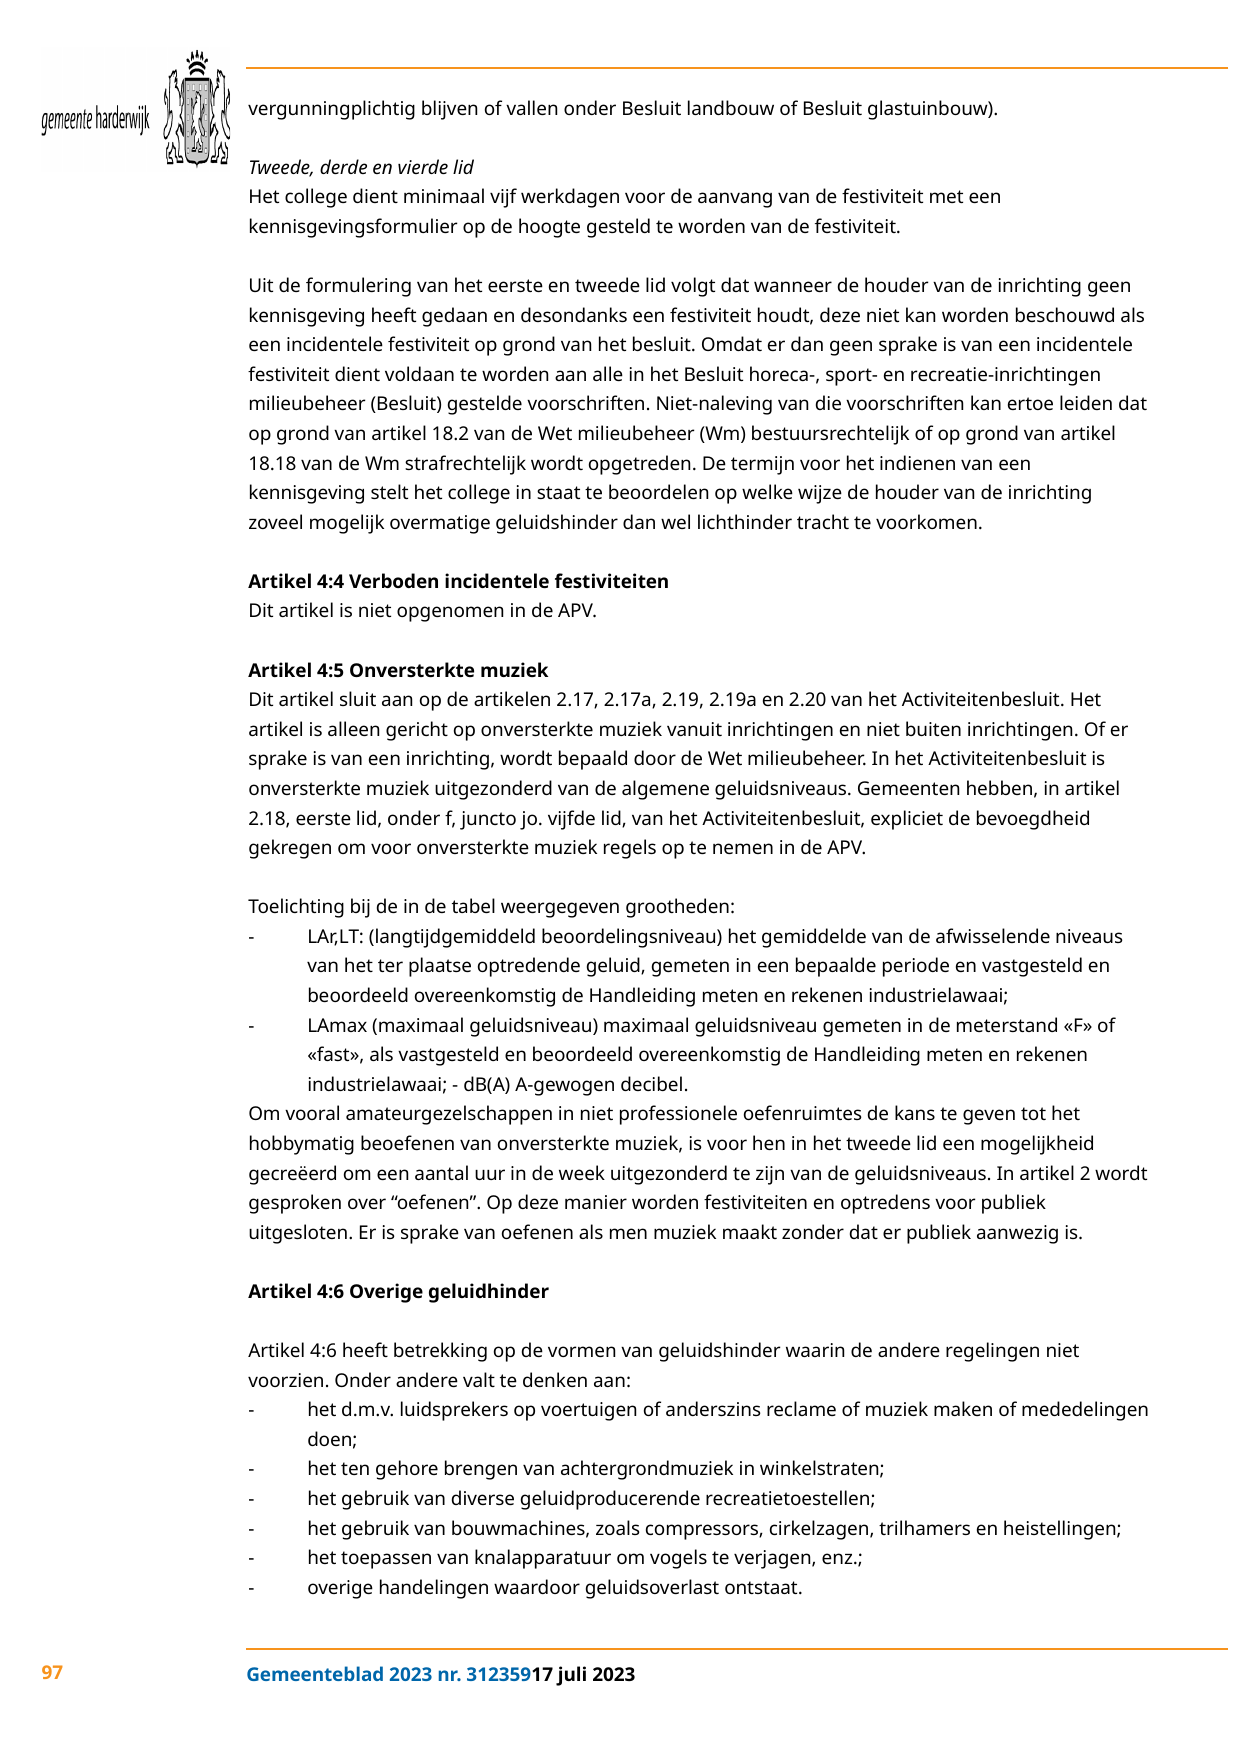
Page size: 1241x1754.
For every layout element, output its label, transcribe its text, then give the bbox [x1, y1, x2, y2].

list overige handelingen waardoor geluidsoverlast ontstaat. [248, 1574, 1152, 1600]
text Artikel 4:4 Verboden incidentele festiviteiten [248, 568, 1152, 594]
list het d.m.v. luidsprekers op voertuigen of anderszins reclame of muziek maken of mededelingen doen; [248, 1396, 1152, 1452]
text Artikel 4:6 Overige geluidhinder [248, 1278, 1152, 1304]
list het gebruik van bouwmachines, zoals compressors, cirkelzagen, trilhamers en heistellingen; [248, 1515, 1152, 1541]
list het ten gehore brengen van achtergrondmuziek in winkelstraten; [248, 1456, 1152, 1481]
text Uit de formulering van het eerste en tweede lid volgt dat wanneer de houder van de inrichting geen kennisgeving heeft gedaan en desondanks een festiviteit houdt, deze niet kan worden beschouwd als een incidentele festiviteit op grond van het besluit. Omdat er dan geen sprake is van een incidentele festiviteit dient voldaan te worden aan alle in het Besluit horeca-, sport- en recreatie-inrichtingen milieubeheer (Besluit) gestelde voorschriften. Niet-naleving van die voorschriften kan ertoe leiden dat op grond van artikel 18.2 van de Wet milieubeheer (Wm) bestuursrechtelijk of op grond van artikel 18.18 van de Wm strafrechtelijk wordt opgetreden. De termijn voor het indienen van een kennisgeving stelt het college in staat te beoordelen op welke wijze de houder van de inrichting zoveel mogelijk overmatige geluidshinder dan wel lichthinder tracht te voorkomen. [248, 272, 1152, 535]
text Artikel 4:6 heeft betrekking op de vormen van geluidshinder waarin de andere regelingen niet voorzien. Onder andere valt te denken aan: [248, 1337, 1152, 1393]
text Om vooral amateurgezelschappen in niet professionele oefenruimtes de kans te geven tot het hobbymatig beoefenen van onversterkte muziek, is voor hen in het tweede lid een mogelijkheid gecreëerd om een aantal uur in de week uitgezonderd te zijn van de geluidsniveaus. In artikel 2 wordt gesproken over “oefenen”. Op deze manier worden festiviteiten en optredens voor publiek uitgesloten. Er is sprake van oefenen als men muziek maakt zonder dat er publiek aanwezig is. [248, 1101, 1152, 1245]
text Toelichting bij de in de tabel weergegeven grootheden: [248, 893, 1152, 919]
list LAr,LT: (langtijdgemiddeld beoordelingsniveau) het gemiddelde van de afwisselende niveaus van het ter plaatse optredende geluid, gemeten in een bepaalde periode en vastgesteld en beoordeeld overeenkomstig de Handleiding meten en rekenen industrielawaai; [248, 923, 1152, 1008]
list het toepassen van knalapparatuur om vogels te verjagen, enz.; [248, 1544, 1152, 1570]
picture [41, 47, 231, 172]
list het gebruik van diverse geluidproducerende recreatietoestellen; [248, 1485, 1152, 1511]
text Tweede, derde en vierde lid [248, 154, 1152, 180]
text Het college dient minimaal vijf werkdagen voor de aanvang van de festiviteit met een kennisgevingsformulier op de hoogte gesteld te worden van de festiviteit. [248, 183, 1152, 239]
list LAmax (maximaal geluidsniveau) maximaal geluidsniveau gemeten in de meterstand «F» of «fast», als vastgesteld en beoordeeld overeenkomstig de Handleiding meten en rekenen industrielawaai; - dB(A) A-gewogen decibel. [248, 1012, 1152, 1097]
text Dit artikel sluit aan op de artikelen 2.17, 2.17a, 2.19, 2.19a en 2.20 van het Activiteitenbesluit. Het artikel is alleen gericht op onversterkte muziek vanuit inrichtingen en niet buiten inrichtingen. Of er sprake is van een inrichting, wordt bepaald door de Wet milieubeheer. In het Activiteitenbesluit is onversterkte muziek uitgezonderd van de algemene geluidsniveaus. Gemeenten hebben, in artikel 2.18, eerste lid, onder f, juncto jo. vijfde lid, van het Activiteitenbesluit, expliciet de bevoegdheid gekregen om voor onversterkte muziek regels op te nemen in de APV. [248, 686, 1152, 860]
text vergunningplichtig blijven of vallen onder Besluit landbouw of Besluit glastuinbouw). [248, 95, 1152, 121]
text Artikel 4:5 Onversterkte muziek [248, 657, 1152, 683]
text Dit artikel is niet opgenomen in de APV. [248, 598, 1152, 623]
